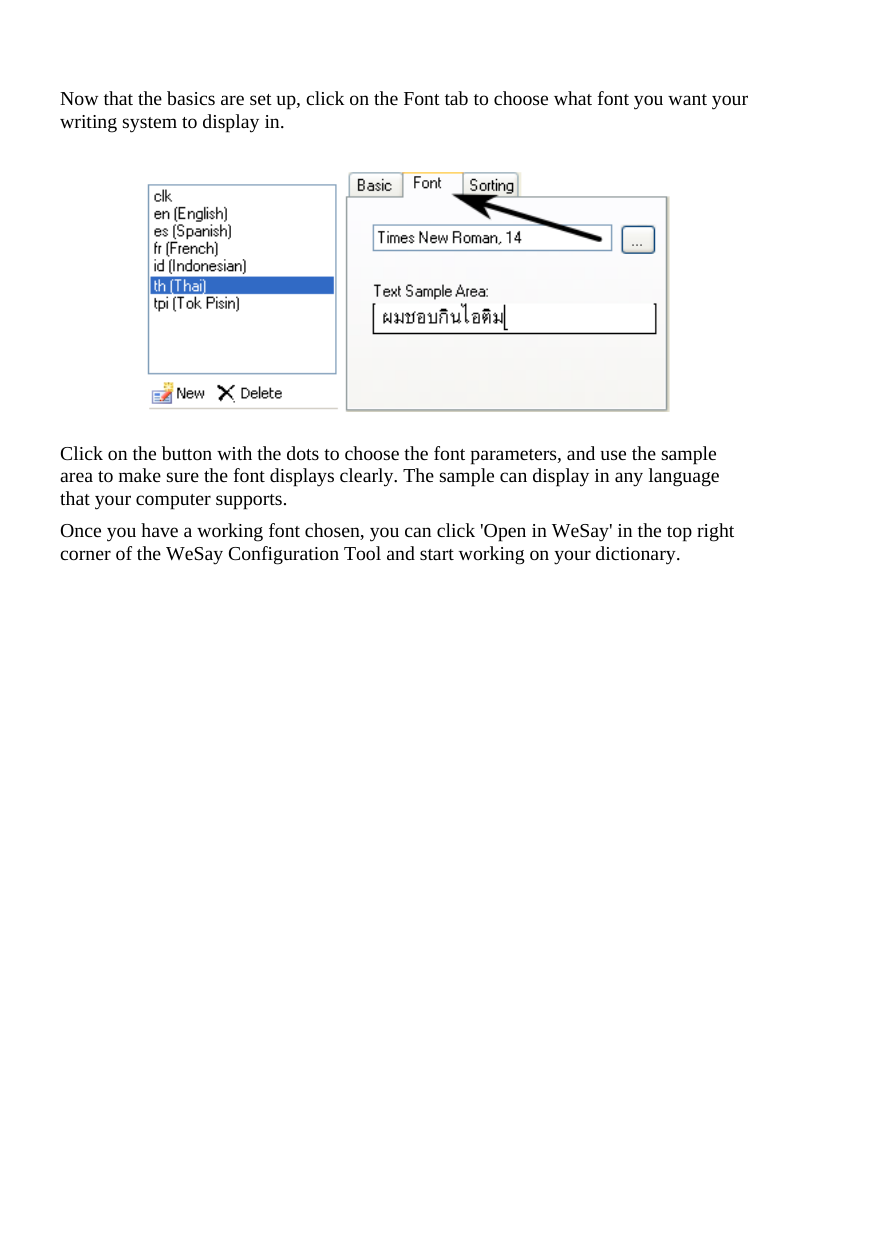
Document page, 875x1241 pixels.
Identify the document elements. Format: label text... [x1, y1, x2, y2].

text Click on the button with the dots to choose the font parameters, and use the sample area to make sure the font displays clearly. The sample can display in any language that your computer supports. [60, 142, 754, 510]
text Once you have a working font chosen, you can click 'Open in WeSay' in the top right corner of the WeSay Configuration Tool and start working on your dictionary. [60, 519, 754, 564]
text Now that the basics are set up, click on the Font tab to choose what font you want your writing system to display in. [60, 87, 754, 133]
picture [144, 171, 670, 412]
